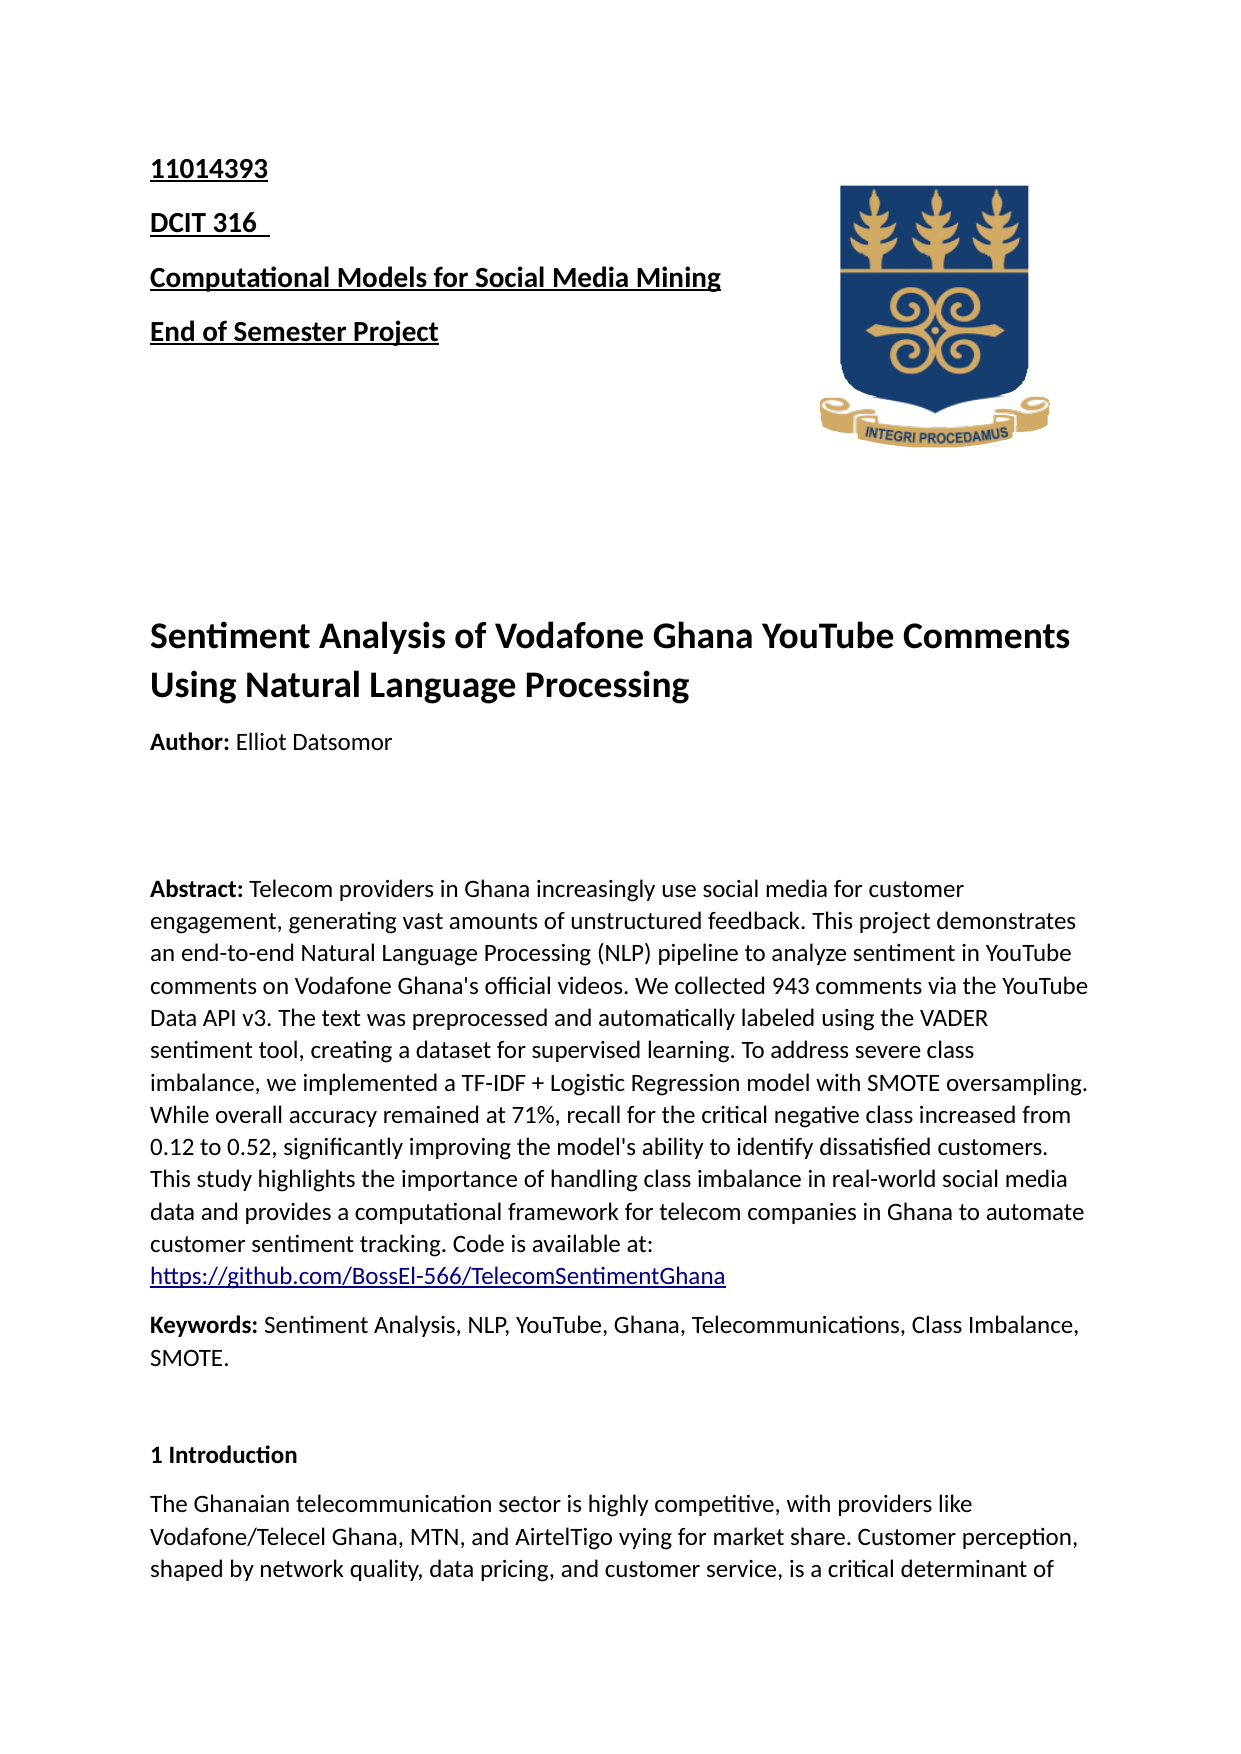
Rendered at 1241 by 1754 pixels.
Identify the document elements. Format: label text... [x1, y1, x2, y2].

text Author: Elliot Datsomor [150, 726, 1090, 757]
text DCIT 316 [150, 204, 840, 240]
text End of Semester Project [150, 313, 840, 349]
text [1029, 204, 1090, 240]
text 1 Introduction [150, 1439, 1090, 1470]
text [1029, 313, 1090, 349]
text Computational Models for Social Media Mining [150, 259, 840, 294]
text Sentiment Analysis of Vodafone Ghana YouTube Comments Using Natural Language Processing [150, 612, 1090, 707]
text The Ghanaian telecommunication sector is highly competitive, with providers like Vodafone/Telecel Ghana, MTN, and AirtelTigo vying for market share. Customer perception, shaped by network quality, data pricing, and customer service, is a critical determinant of [150, 1488, 1090, 1584]
text Keywords: Sentiment Analysis, NLP, YouTube, Ghana, Telecommunications, Class Imbalance, SMOTE. [150, 1309, 1090, 1372]
text Abstract: Telecom providers in Ghana increasingly use social media for customer engagement, generating vast amounts of unstructured feedback. This project demonstrates an end-to-end Natural Language Processing (NLP) pipeline to analyze sentiment in YouTube comments on Vodafone Ghana's official videos. We collected 943 comments via the YouTube Data API v3. The text was preprocessed and automatically labeled using the VADER sentiment tool, creating a dataset for supervised learning. To address severe class imbalance, we implemented a TF-IDF + Logistic Regression model with SMOTE oversampling. While overall accuracy remained at 71%, recall for the critical negative class increased from 0.12 to 0.52, significantly improving the model's ability to identify dissatisfied customers. This study highlights the importance of handling class imbalance in real-world social media data and provides a computational framework for telecom companies in Ghana to automate customer sentiment tracking. Code is available at: https://github.com/BossEl-566/TelecomSentimentGhana [150, 873, 1090, 1291]
text [1029, 259, 1090, 294]
text 11014393 [150, 150, 1090, 186]
